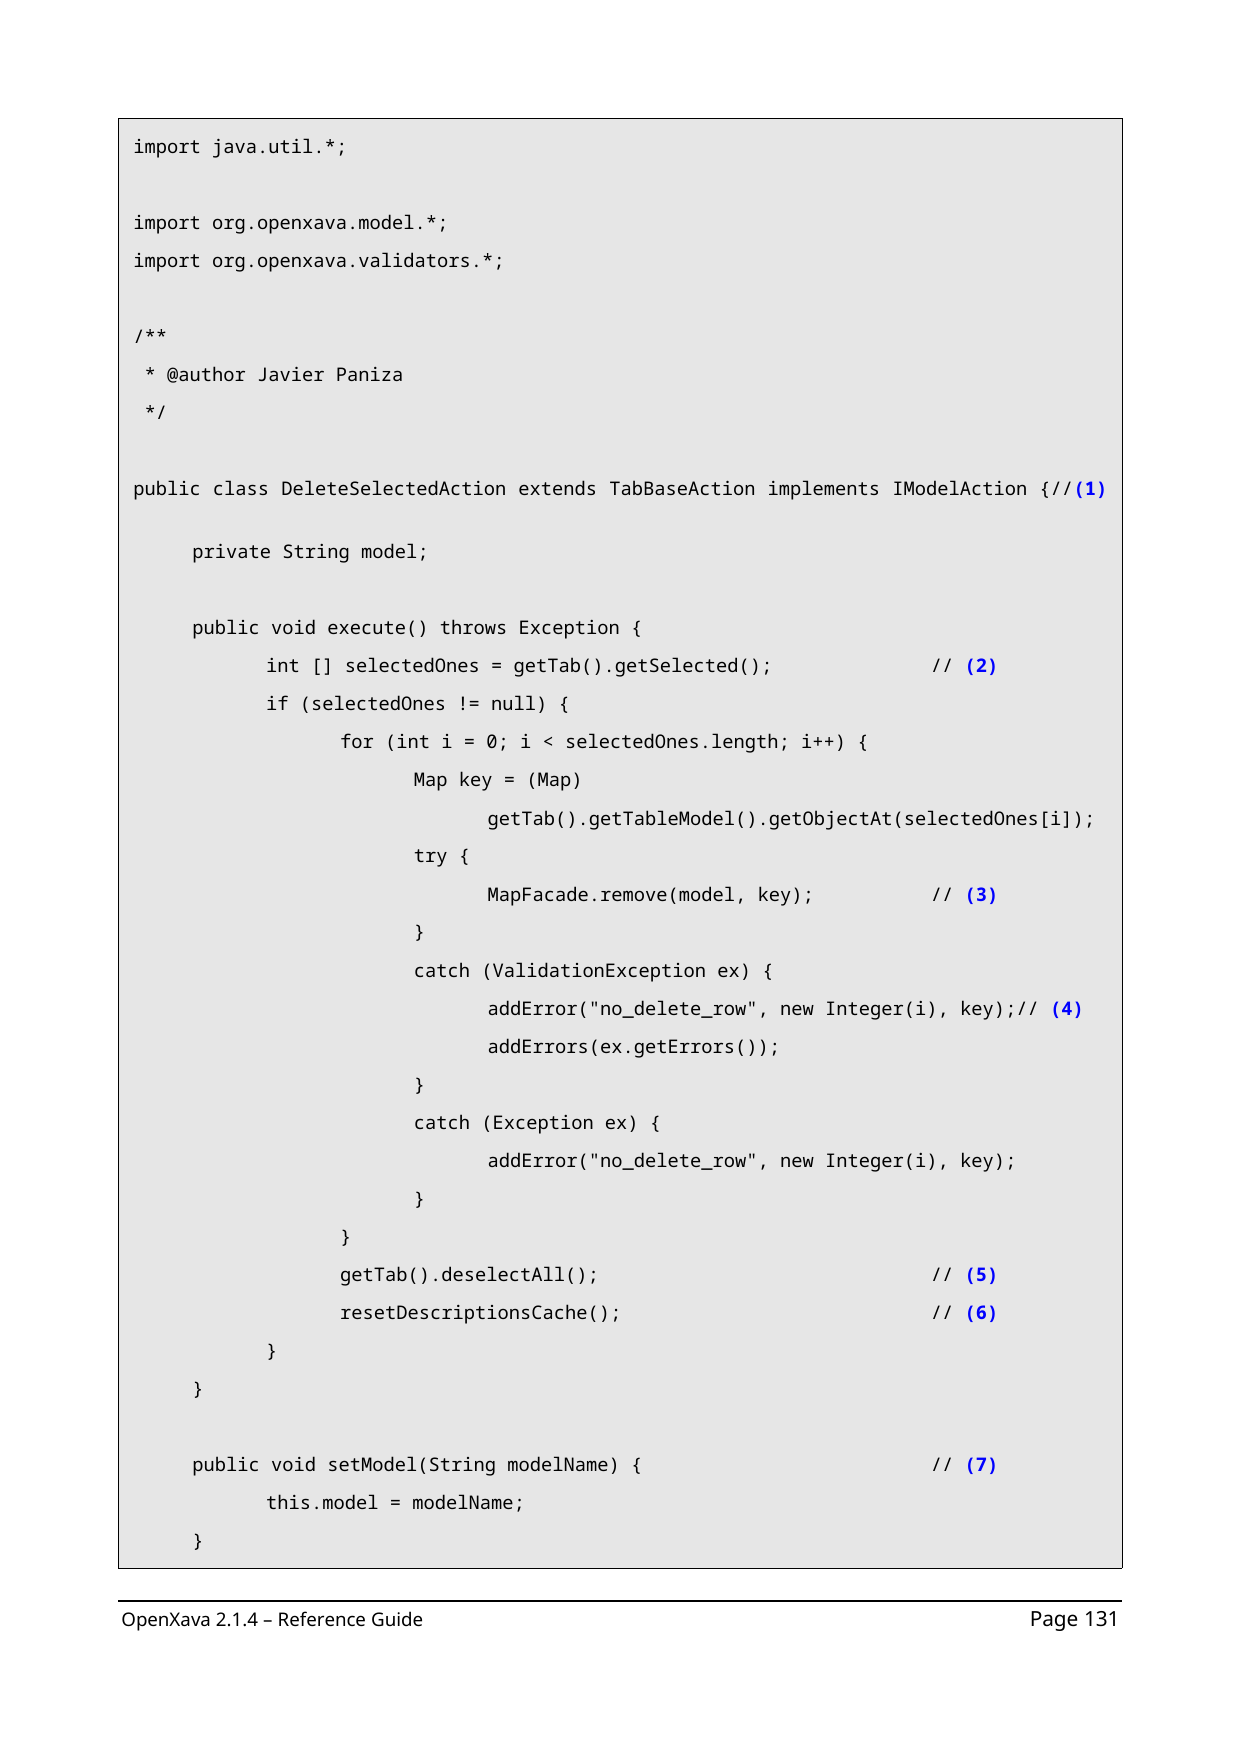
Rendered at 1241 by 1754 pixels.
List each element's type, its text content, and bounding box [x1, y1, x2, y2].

text } [119, 904, 1122, 942]
text addError("no_delete_row", new Integer(i), key);// (4) [119, 980, 1122, 1018]
text */ [119, 384, 1122, 422]
text } [119, 1360, 1122, 1398]
text resetDescriptionsCache(); // (6) [119, 1284, 1122, 1322]
text private String model; [119, 524, 1122, 562]
text public void execute() throws Exception { [119, 600, 1122, 638]
text } [119, 1512, 1122, 1568]
text } [119, 1056, 1122, 1094]
text /** [119, 308, 1122, 346]
text getTab().deselectAll(); // (5) [119, 1246, 1122, 1284]
text try { [119, 828, 1122, 866]
text } [119, 1170, 1122, 1208]
text public class DeleteSelectedAction extends TabBaseAction implements IModelAction {//(1) [119, 460, 1122, 524]
text import org.openxava.validators.*; [119, 232, 1122, 270]
text if (selectedOnes != null) { [119, 676, 1122, 714]
text getTab().getTableModel().getObjectAt(selectedOnes[i]); [119, 790, 1122, 828]
text int [] selectedOnes = getTab().getSelected(); // (2) [119, 638, 1122, 676]
text catch (Exception ex) { [119, 1094, 1122, 1132]
text catch (ValidationException ex) { [119, 942, 1122, 980]
text MapFacade.remove(model, key); // (3) [119, 866, 1122, 904]
text addErrors(ex.getErrors()); [119, 1018, 1122, 1056]
text import org.openxava.model.*; [119, 194, 1122, 232]
text public void setModel(String modelName) { // (7) [119, 1436, 1122, 1474]
text } [119, 1208, 1122, 1246]
text import java.util.*; [119, 119, 1122, 156]
text } [119, 1322, 1122, 1360]
text * @author Javier Paniza [119, 346, 1122, 384]
text this.model = modelName; [119, 1474, 1122, 1512]
text addError("no_delete_row", new Integer(i), key); [119, 1132, 1122, 1170]
text Map key = (Map) [119, 752, 1122, 790]
text for (int i = 0; i < selectedOnes.length; i++) { [119, 714, 1122, 752]
